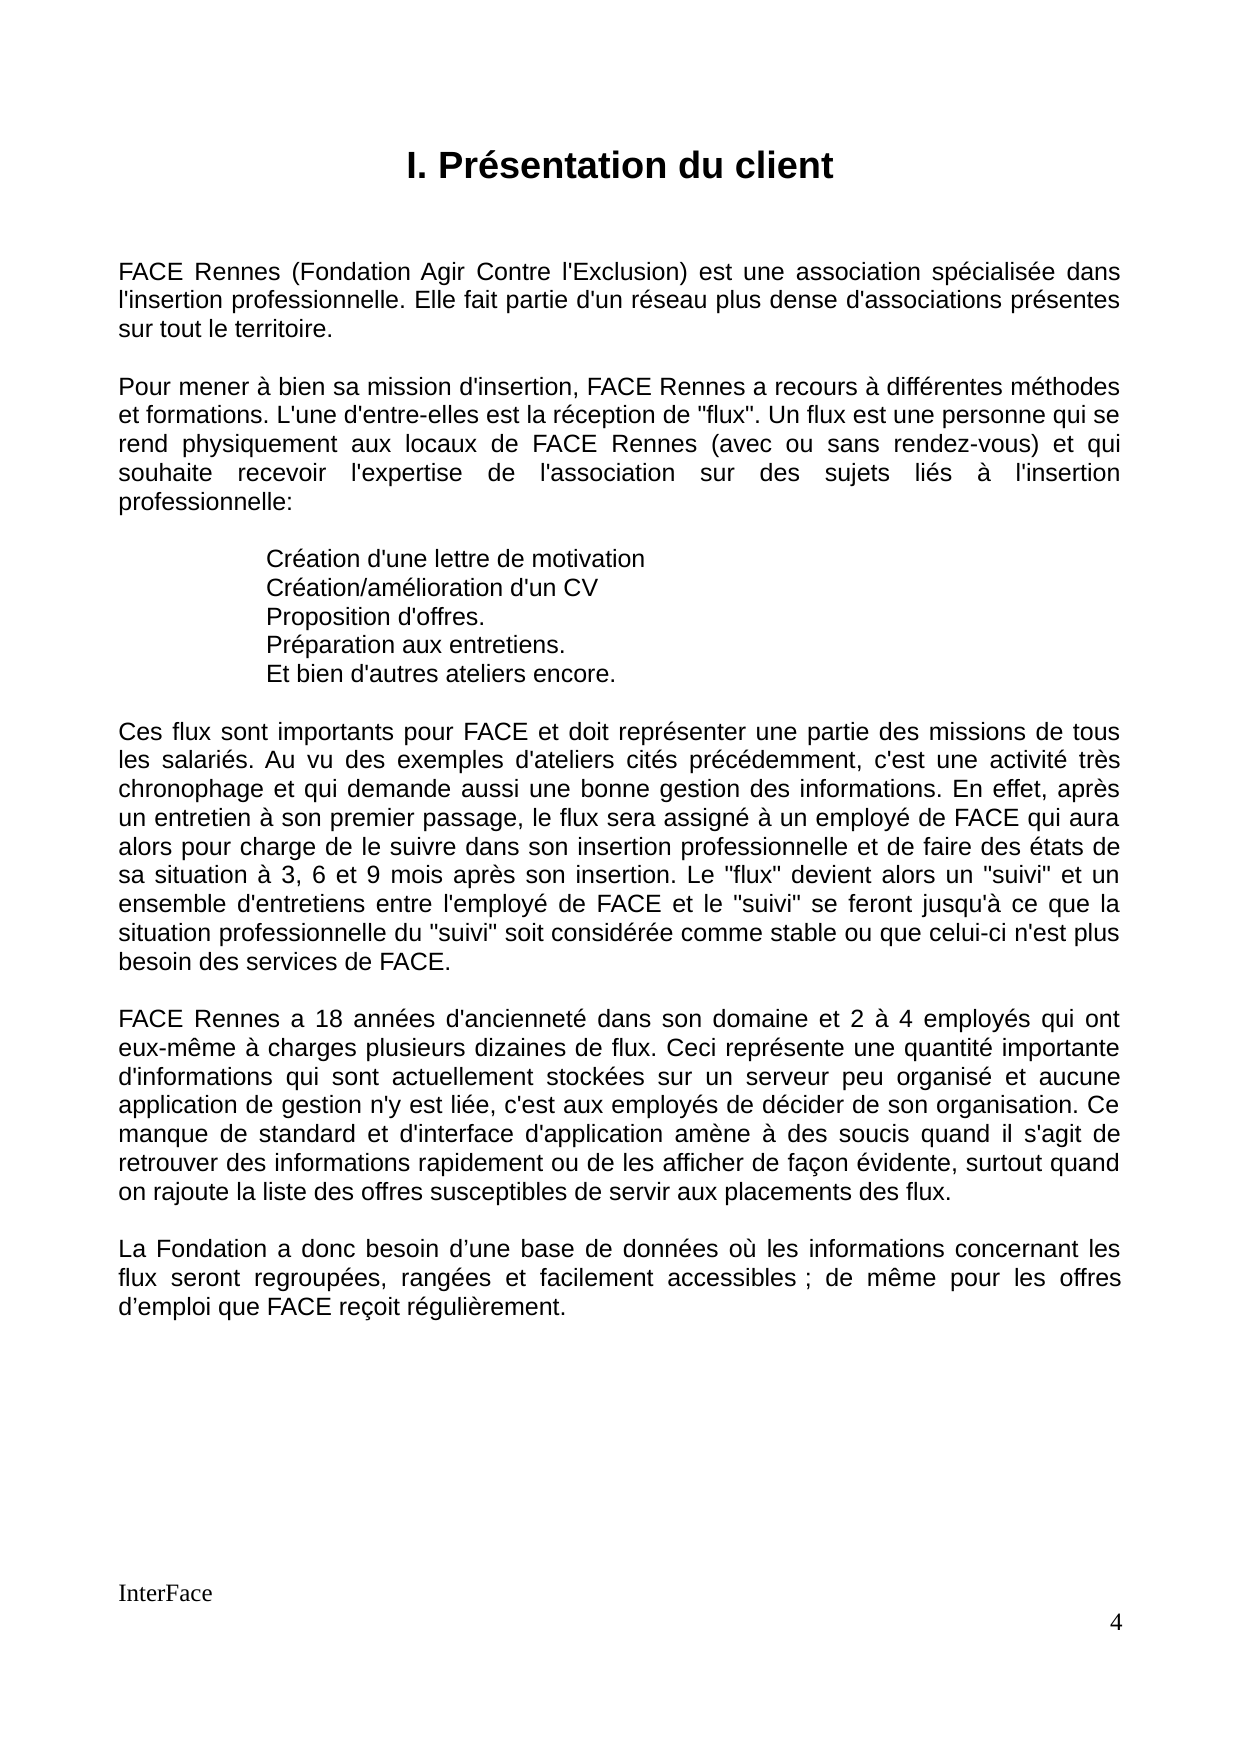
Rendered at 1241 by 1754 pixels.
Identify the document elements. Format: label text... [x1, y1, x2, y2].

text Pour mener à bien sa mission d'insertion, FACE Rennes a recours à différentes méthodes et formations. L'une d'entre-elles est la réception de "flux". Un flux est une personne qui se rend physiquement aux locaux de FACE Rennes (avec ou sans rendez-vous) et qui souhaite recevoir l'expertise de l'association sur des sujets liés à l'insertion professionnelle: [118, 372, 1122, 516]
text Et bien d'autres ateliers encore. [118, 659, 1122, 688]
text Ces flux sont importants pour FACE et doit représenter une partie des missions de tous les salariés. Au vu des exemples d'ateliers cités précédemment, c'est une activité très chronophage et qui demande aussi une bonne gestion des informations. En effet, après un entretien à son premier passage, le flux sera assigné à un employé de FACE qui aura alors pour charge de le suivre dans son insertion professionnelle et de faire des états de sa situation à 3, 6 et 9 mois après son insertion. Le "flux" devient alors un "suivi" et un ensemble d'entretiens entre l'employé de FACE et le "suivi" se feront jusqu'à ce que la situation professionnelle du "suivi" soit considérée comme stable ou que celui-ci n'est plus besoin des services de FACE. [118, 717, 1122, 976]
text Proposition d'offres. [118, 602, 1122, 631]
subtitle I. Présentation du client [118, 143, 1122, 187]
text Création d'une lettre de motivation [118, 544, 1122, 573]
text FACE Rennes (Fondation Agir Contre l'Exclusion) est une association spécialisée dans l'insertion professionnelle. Elle fait partie d'un réseau plus dense d'associations présentes sur tout le territoire. [118, 257, 1122, 343]
text Préparation aux entretiens. [118, 631, 1122, 659]
text La Fondation a donc besoin d’une base de données où les informations concernant les flux seront regroupées, rangées et facilement accessibles ; de même pour les offres d’emploi que FACE reçoit régulièrement. [118, 1234, 1122, 1321]
text Création/amélioration d'un CV [118, 573, 1122, 602]
text FACE Rennes a 18 années d'ancienneté dans son domaine et 2 à 4 employés qui ont eux-même à charges plusieurs dizaines de flux. Ceci représente une quantité importante d'informations qui sont actuellement stockées sur un serveur peu organisé et aucune application de gestion n'y est liée, c'est aux employés de décider de son organisation. Ce manque de standard et d'interface d'application amène à des soucis quand il s'agit de retrouver des informations rapidement ou de les afficher de façon évidente, surtout quand on rajoute la liste des offres susceptibles de servir aux placements des flux. [118, 1004, 1122, 1206]
